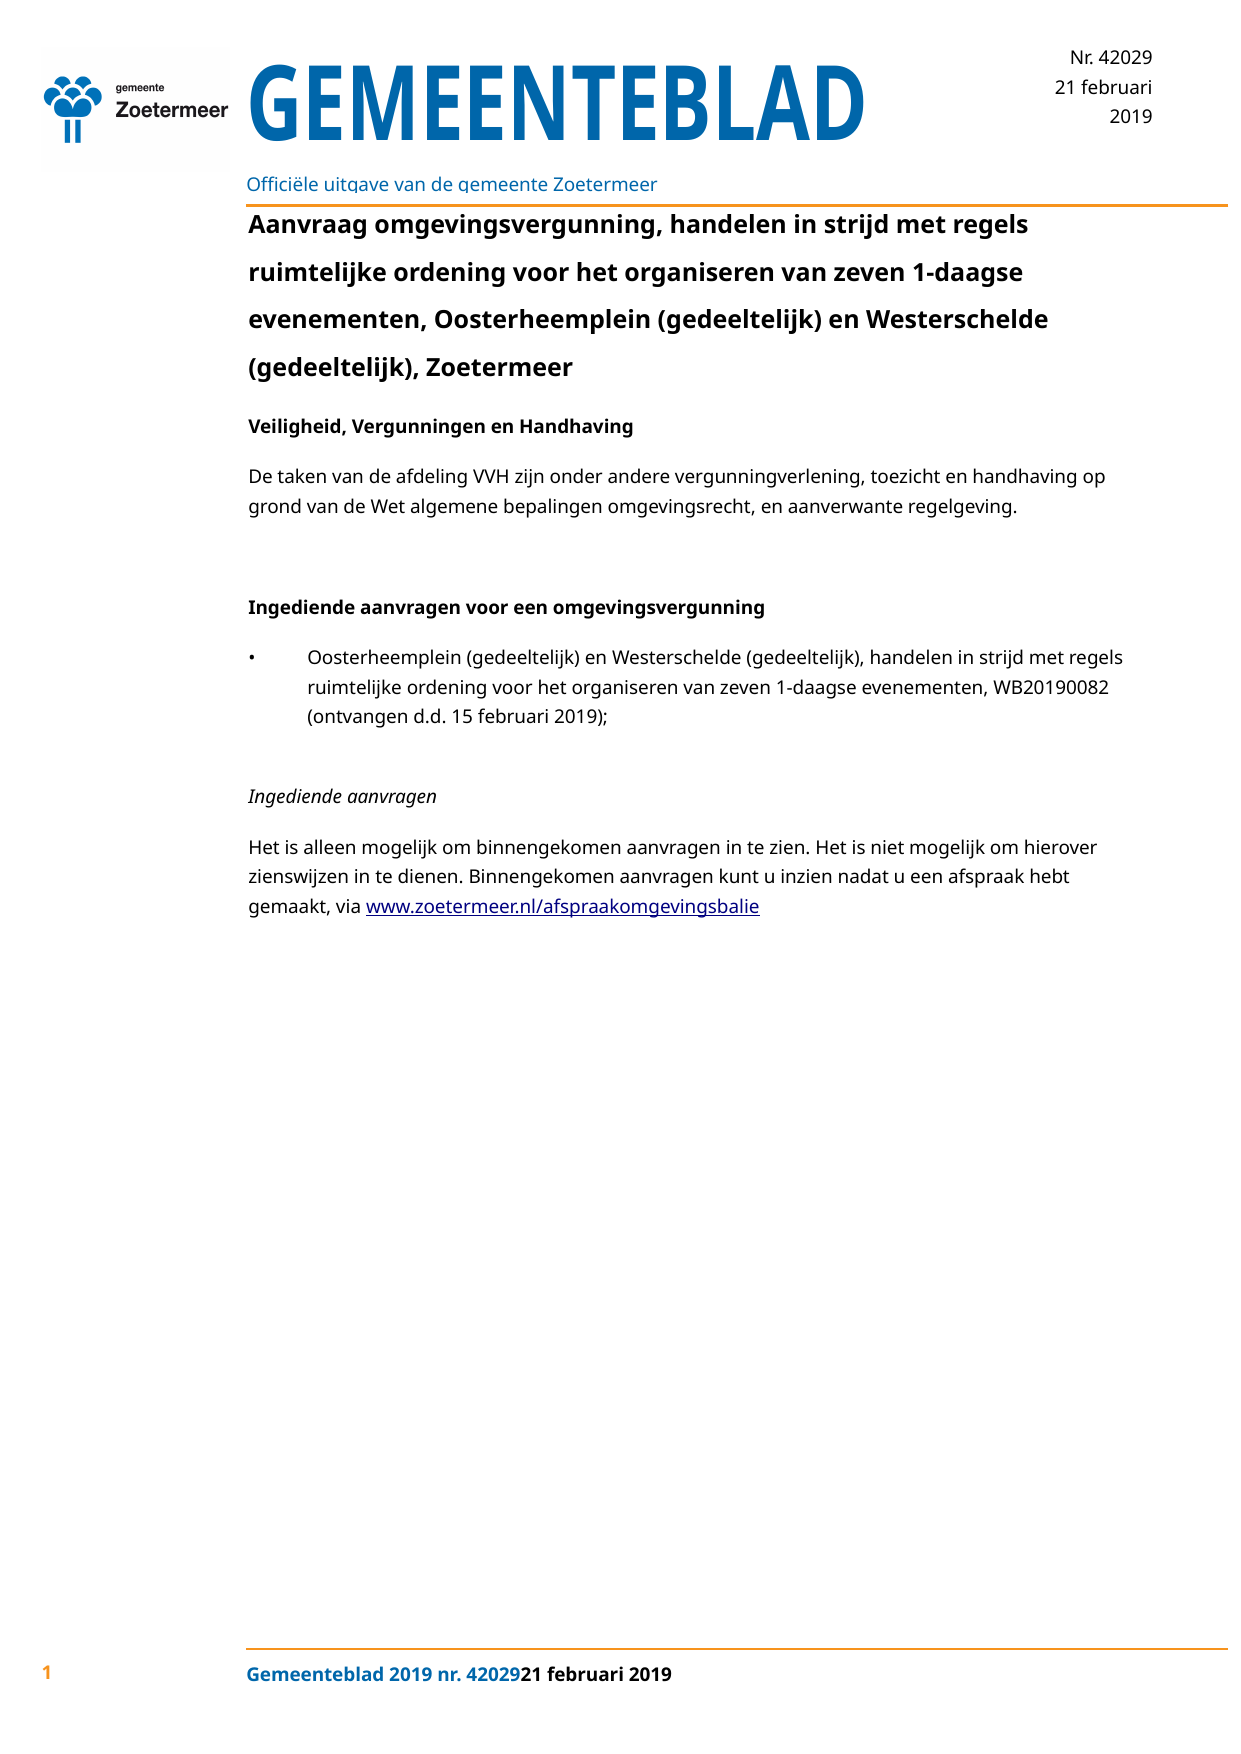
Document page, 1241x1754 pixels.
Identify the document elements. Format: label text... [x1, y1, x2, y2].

text Veiligheid, Vergunningen en Handhaving [248, 413, 1152, 439]
text De taken van de afdeling VVH zijn onder andere vergunningverlening, toezicht en handhaving op grond van de Wet algemene bepalingen omgevingsrecht, en aanverwante regelgeving. [248, 463, 1152, 519]
text Ingediende aanvragen [248, 783, 1152, 809]
picture [41, 47, 231, 172]
text Ingediende aanvragen voor een omgevingsvergunning [248, 594, 1152, 620]
text Het is alleen mogelijk om binnengekomen aanvragen in te zien. Het is niet mogelijk om hierover zienswijzen in te dienen. Binnengekomen aanvragen kunt u inzien nadat u een afspraak hebt gemaakt, via www.zoetermeer.nl/afspraakomgevingsbalie [248, 834, 1152, 919]
text Aanvraag omgevingsvergunning, handelen in strijd met regels ruimtelijke ordening voor het organiseren van zeven 1-daagse evenementen, Oosterheemplein (gedeeltelijk) en Westerschelde (gedeeltelijk), Zoetermeer [248, 207, 1152, 384]
list Oosterheemplein (gedeeltelijk) en Westerschelde (gedeeltelijk), handelen in strijd met regels ruimtelijke ordening voor het organiseren van zeven 1-daagse evenementen, WB20190082 (ontvangen d.d. 15 februari 2019); [248, 644, 1152, 729]
